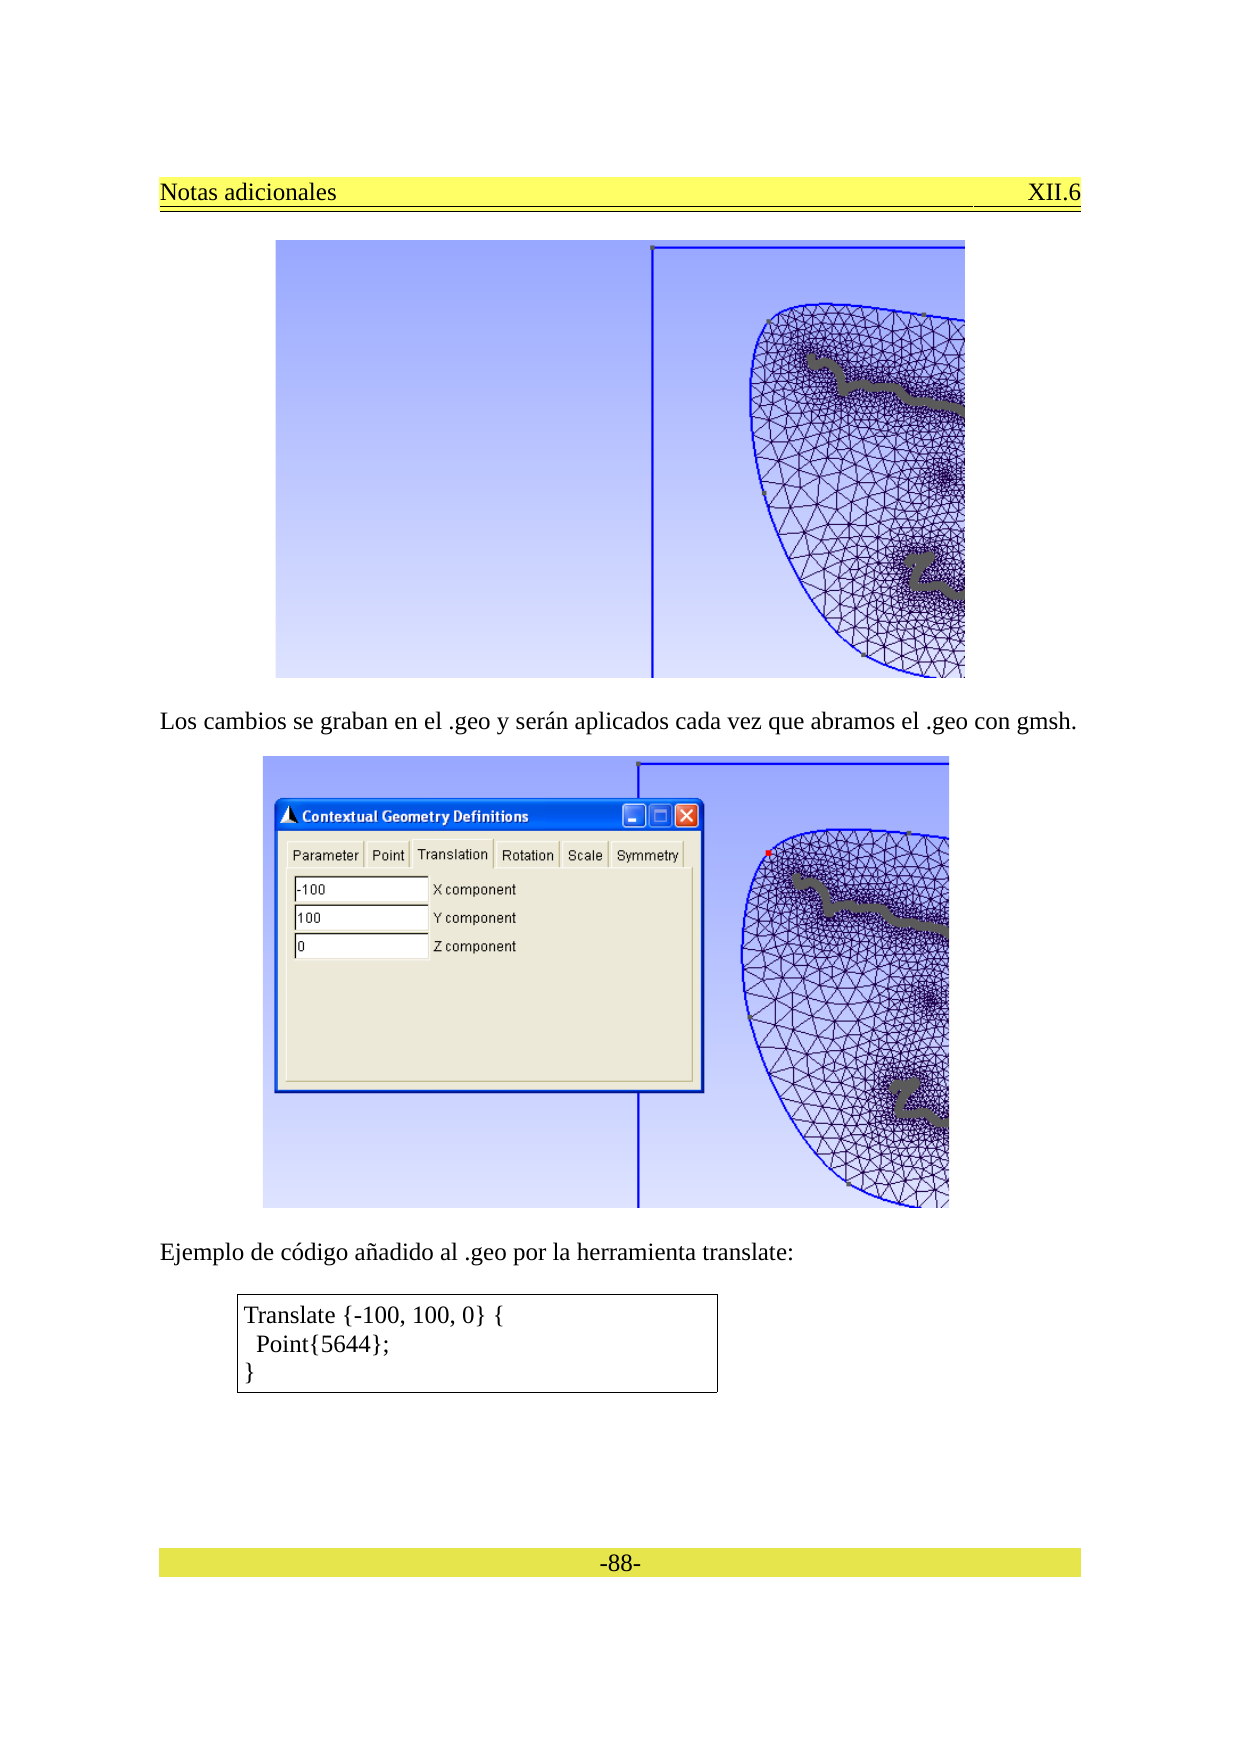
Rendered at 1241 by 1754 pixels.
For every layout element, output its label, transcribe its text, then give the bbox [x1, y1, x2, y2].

picture [262, 756, 950, 1208]
text Ejemplo de código añadido al .geo por la herramienta translate: [159, 1237, 1081, 1265]
table_header Translate {-100, 100, 0} { Point{5644}; } [238, 1295, 717, 1392]
text Los cambios se graban en el .geo y serán aplicados cada vez que abramos el .geo con gmsh. [159, 706, 1081, 735]
picture [275, 240, 965, 678]
